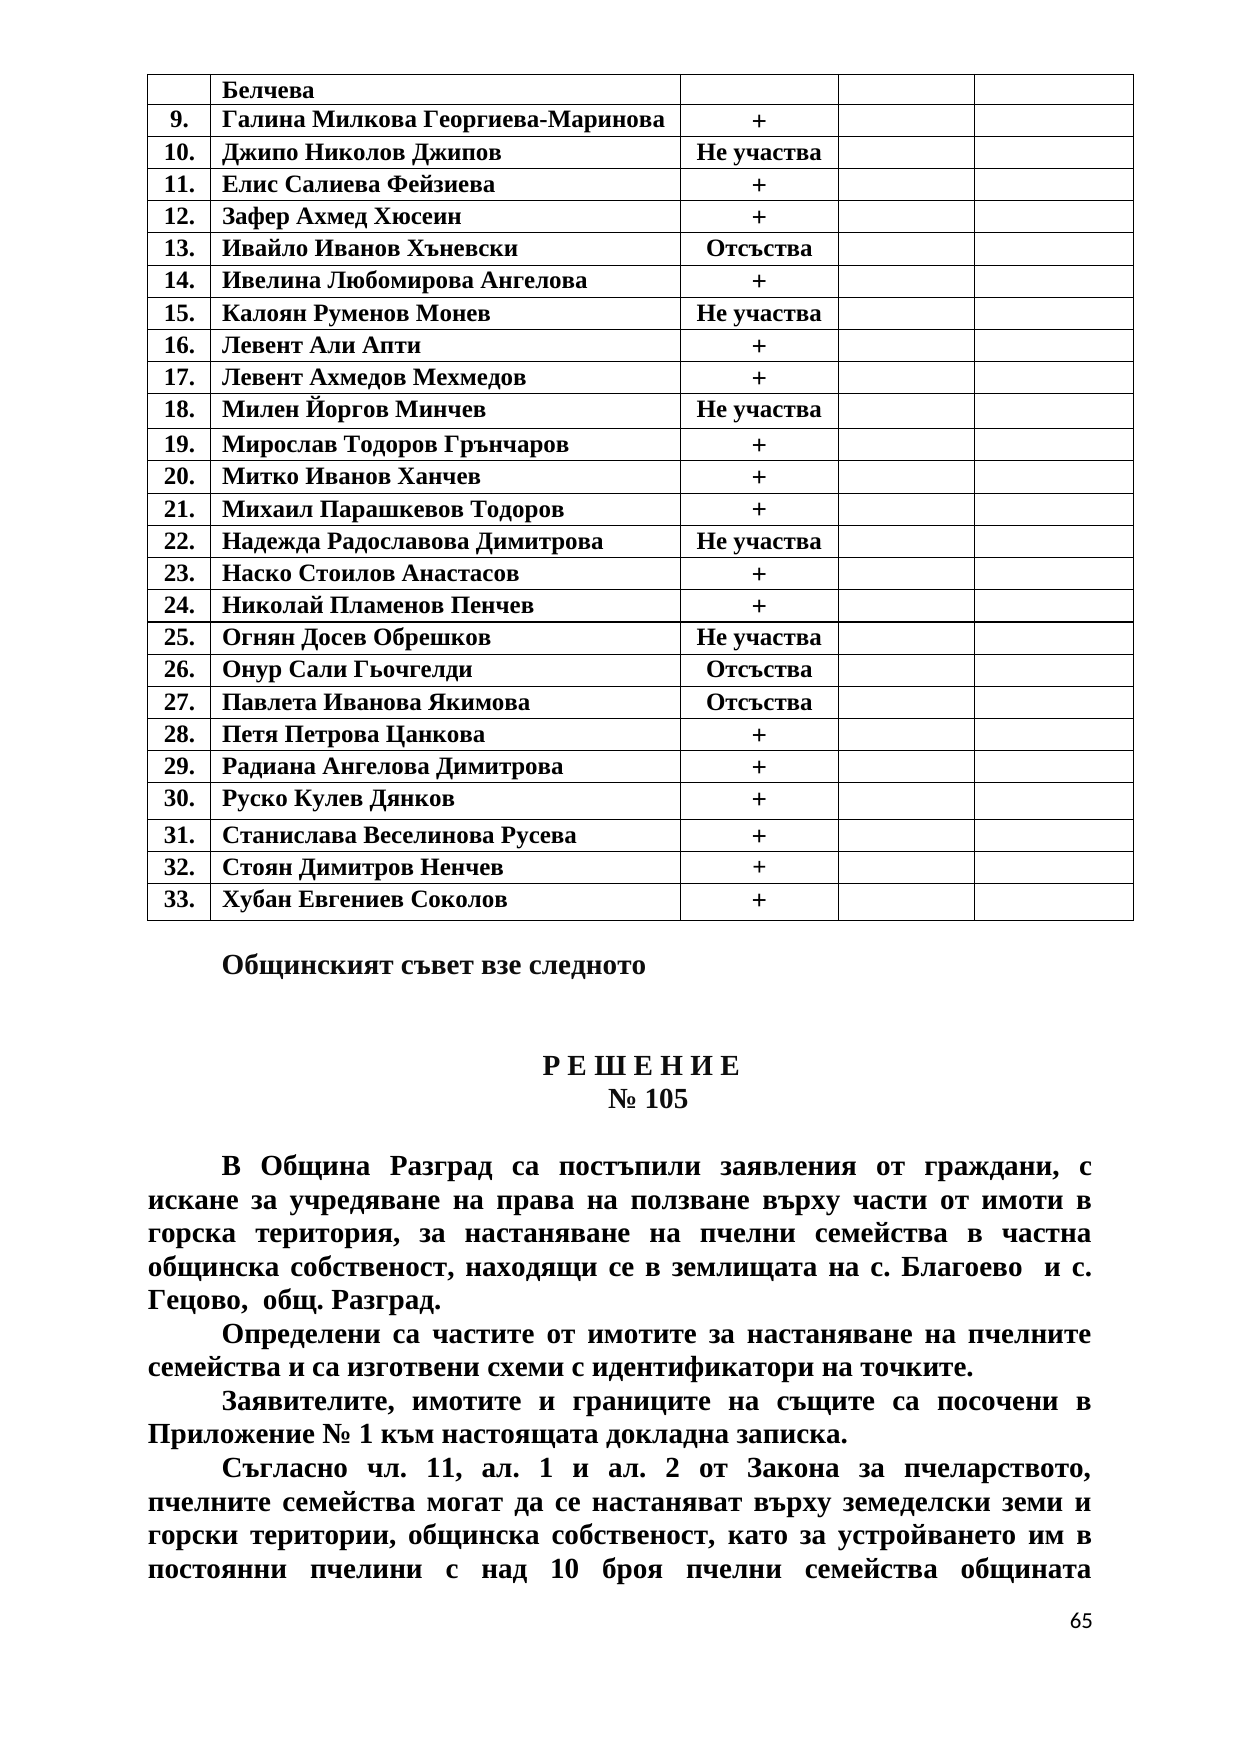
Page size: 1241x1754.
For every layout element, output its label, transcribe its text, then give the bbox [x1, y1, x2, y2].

table_cell 22. [148, 526, 210, 557]
table_cell Калоян Руменов Монев [211, 298, 680, 329]
table_cell 18. [148, 394, 210, 428]
table_cell + [681, 719, 838, 750]
table_cell [839, 137, 974, 168]
table_cell [975, 298, 1133, 329]
table_cell Руско Кулев Дянков [211, 783, 680, 819]
table_cell [839, 655, 974, 686]
table_cell + [681, 201, 838, 232]
table_cell Наско Стоилов Анастасов [211, 558, 680, 589]
table_cell [975, 429, 1133, 460]
table_cell + [681, 266, 838, 297]
table_cell [839, 394, 974, 428]
table_cell [839, 783, 974, 819]
table_cell Не участва [681, 623, 838, 653]
table_cell 27. [148, 687, 210, 718]
table_cell [975, 362, 1133, 393]
table_cell [839, 623, 974, 653]
table_cell [839, 820, 974, 851]
table_cell [839, 233, 974, 264]
table_cell Стоян Димитров Ненчев [211, 852, 680, 883]
table_cell + [681, 494, 838, 525]
table_cell Огнян Досев Обрешков [211, 623, 680, 653]
table_cell Онур Сали Гьочгелди [211, 655, 680, 686]
table_cell + [681, 852, 838, 883]
table_cell [975, 201, 1133, 232]
table_cell [975, 461, 1133, 493]
table_cell 15. [148, 298, 210, 329]
table_cell Петя Петрова Цанкова [211, 719, 680, 750]
table_cell [839, 298, 974, 329]
table_cell + [681, 884, 838, 920]
table_cell + [681, 461, 838, 493]
table_cell [839, 852, 974, 883]
table_cell [975, 623, 1133, 653]
table_cell Радиана Ангелова Димитрова [211, 751, 680, 782]
table_cell + [681, 429, 838, 460]
table_cell + [681, 362, 838, 393]
table_cell 21. [148, 494, 210, 525]
table_cell Левент Али Апти [211, 330, 680, 361]
table_cell Хубан Евгениев Соколов [211, 884, 680, 920]
table_cell + [681, 751, 838, 782]
table_cell 23. [148, 558, 210, 589]
table_cell [975, 169, 1133, 200]
table_cell 32. [148, 852, 210, 883]
table_cell Ивелина Любомирова Ангелова [211, 266, 680, 297]
table_cell Отсъства [681, 655, 838, 686]
table_cell [975, 75, 1133, 103]
table_cell [839, 429, 974, 460]
table_cell Зафер Ахмед Хюсеин [211, 201, 680, 232]
table_cell [839, 461, 974, 493]
table_cell 16. [148, 330, 210, 361]
table_cell Станислава Веселинова Русева [211, 820, 680, 851]
table_cell Мирослав Тодоров Грънчаров [211, 429, 680, 460]
table_cell Не участва [681, 394, 838, 428]
table_cell Не участва [681, 137, 838, 168]
table_cell [975, 719, 1133, 750]
table_cell [975, 394, 1133, 428]
table_cell 11. [148, 169, 210, 200]
table_cell [839, 526, 974, 557]
table_cell [975, 494, 1133, 525]
table_cell [975, 852, 1133, 883]
table_cell + [681, 169, 838, 200]
table_cell Не участва [681, 298, 838, 329]
table_cell [839, 751, 974, 782]
table_cell 13. [148, 233, 210, 264]
table_cell [975, 558, 1133, 589]
subtitle Общинският съвет взе следното [148, 947, 1093, 981]
table_cell + [681, 590, 838, 621]
table_cell 25. [148, 623, 210, 653]
table_cell [839, 884, 974, 920]
table_cell [975, 137, 1133, 168]
table_cell [975, 820, 1133, 851]
text Определени са частите от имотите за настаняване на пчелните семейства и са изготвени схеми с идентификатори на точките. [148, 1316, 1093, 1383]
table_cell 26. [148, 655, 210, 686]
text Заявителите, имотите и границите на същите са посочени в Приложение № 1 към настоящата докладна записка. [148, 1383, 1093, 1450]
table_cell + [681, 558, 838, 589]
table_cell [148, 75, 210, 103]
table_cell Елис Салиева Фейзиева [211, 169, 680, 200]
text Съгласно чл. 11, ал. 1 и ал. 2 от Закона за пчеларството, пчелните семейства могат да се настаняват върху земеделски земи и горски територии, общинска собственост, като за устройването им в постоянни пчелини с над 10 броя пчелни семейства общината [148, 1450, 1093, 1584]
table_cell [681, 75, 838, 103]
table_cell + [681, 330, 838, 361]
table_cell Отсъства [681, 687, 838, 718]
table_cell [839, 201, 974, 232]
table_cell + [681, 820, 838, 851]
table_cell Джипо Николов Джипов [211, 137, 680, 168]
table_cell Николай Пламенов Пенчев [211, 590, 680, 621]
table_cell Белчева [211, 75, 680, 103]
table_cell Отсъства [681, 233, 838, 264]
subtitle № 105 [148, 1081, 1093, 1115]
table_cell [975, 330, 1133, 361]
table_cell Левент Ахмедов Мехмедов [211, 362, 680, 393]
table_cell [975, 233, 1133, 264]
table_cell [975, 266, 1133, 297]
table_cell 29. [148, 751, 210, 782]
table_cell Павлета Иванова Якимова [211, 687, 680, 718]
table_cell 10. [148, 137, 210, 168]
table_cell Михаил Парашкевов Тодоров [211, 494, 680, 525]
table_cell [839, 494, 974, 525]
table_cell 20. [148, 461, 210, 493]
table_cell [839, 558, 974, 589]
table_cell [975, 751, 1133, 782]
table_cell [975, 783, 1133, 819]
table_cell 30. [148, 783, 210, 819]
table_cell [975, 590, 1133, 621]
table_cell 17. [148, 362, 210, 393]
table_cell 33. [148, 884, 210, 920]
table_cell [839, 105, 974, 136]
table_cell [839, 590, 974, 621]
table_cell Надежда Радославова Димитрова [211, 526, 680, 557]
table_cell Митко Иванов Ханчев [211, 461, 680, 493]
table_cell [839, 687, 974, 718]
table_cell + [681, 783, 838, 819]
table_cell [975, 884, 1133, 920]
table_cell [839, 266, 974, 297]
subtitle Р Е Ш Е Н И Е [148, 1048, 1093, 1081]
table_cell [975, 655, 1133, 686]
table_cell 19. [148, 429, 210, 460]
table_cell 31. [148, 820, 210, 851]
table_cell [839, 330, 974, 361]
table_cell 14. [148, 266, 210, 297]
table_cell [839, 362, 974, 393]
table_cell Не участва [681, 526, 838, 557]
table_cell [975, 526, 1133, 557]
table_cell [839, 719, 974, 750]
table_cell [839, 75, 974, 103]
table_cell + [681, 105, 838, 136]
table_cell [839, 169, 974, 200]
table_cell 28. [148, 719, 210, 750]
table_cell Милен Йоргов Минчев [211, 394, 680, 428]
table_cell [975, 105, 1133, 136]
table_cell Галина Милкова Георгиева-Маринова [211, 105, 680, 136]
table_cell 24. [148, 590, 210, 621]
table_cell [975, 687, 1133, 718]
table_cell 9. [148, 105, 210, 136]
table_cell Ивайло Иванов Хъневски [211, 233, 680, 264]
table_cell 12. [148, 201, 210, 232]
text В Община Разград са постъпили заявления от граждани, с искане за учредяване на права на ползване върху части от имоти в горска територия, за настаняване на пчелни семейства в частна общинска собственост, находящи се в землищата на с. Благоево и с. Гецово, общ. Разград. [148, 1148, 1093, 1316]
